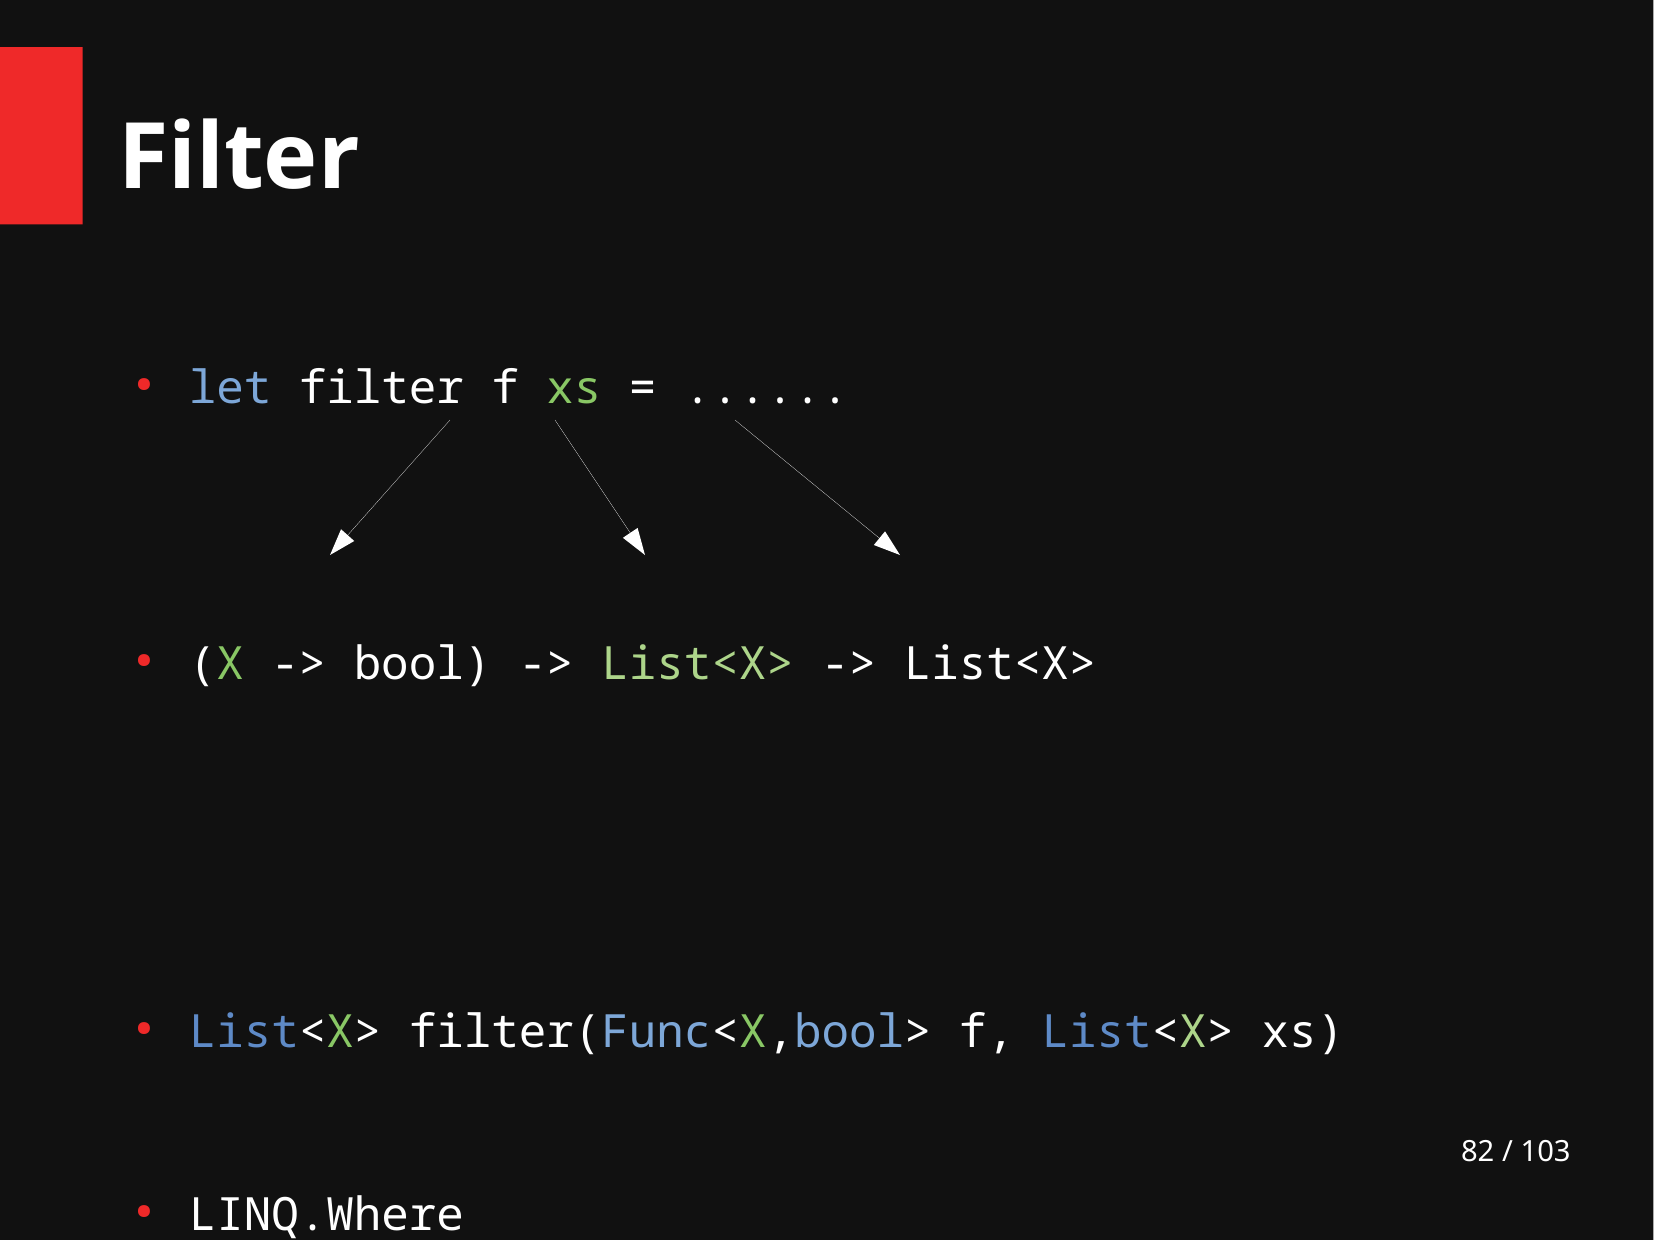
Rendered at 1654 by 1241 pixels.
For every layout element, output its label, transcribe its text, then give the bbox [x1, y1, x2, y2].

list let filter f xs = ...... (X -> bool) -> List<X> -> List<X> List<X> filter(Func<X,bool> f, List<X> xs) LINQ.Where [118, 354, 1536, 1074]
title Filter [118, 49, 1571, 257]
